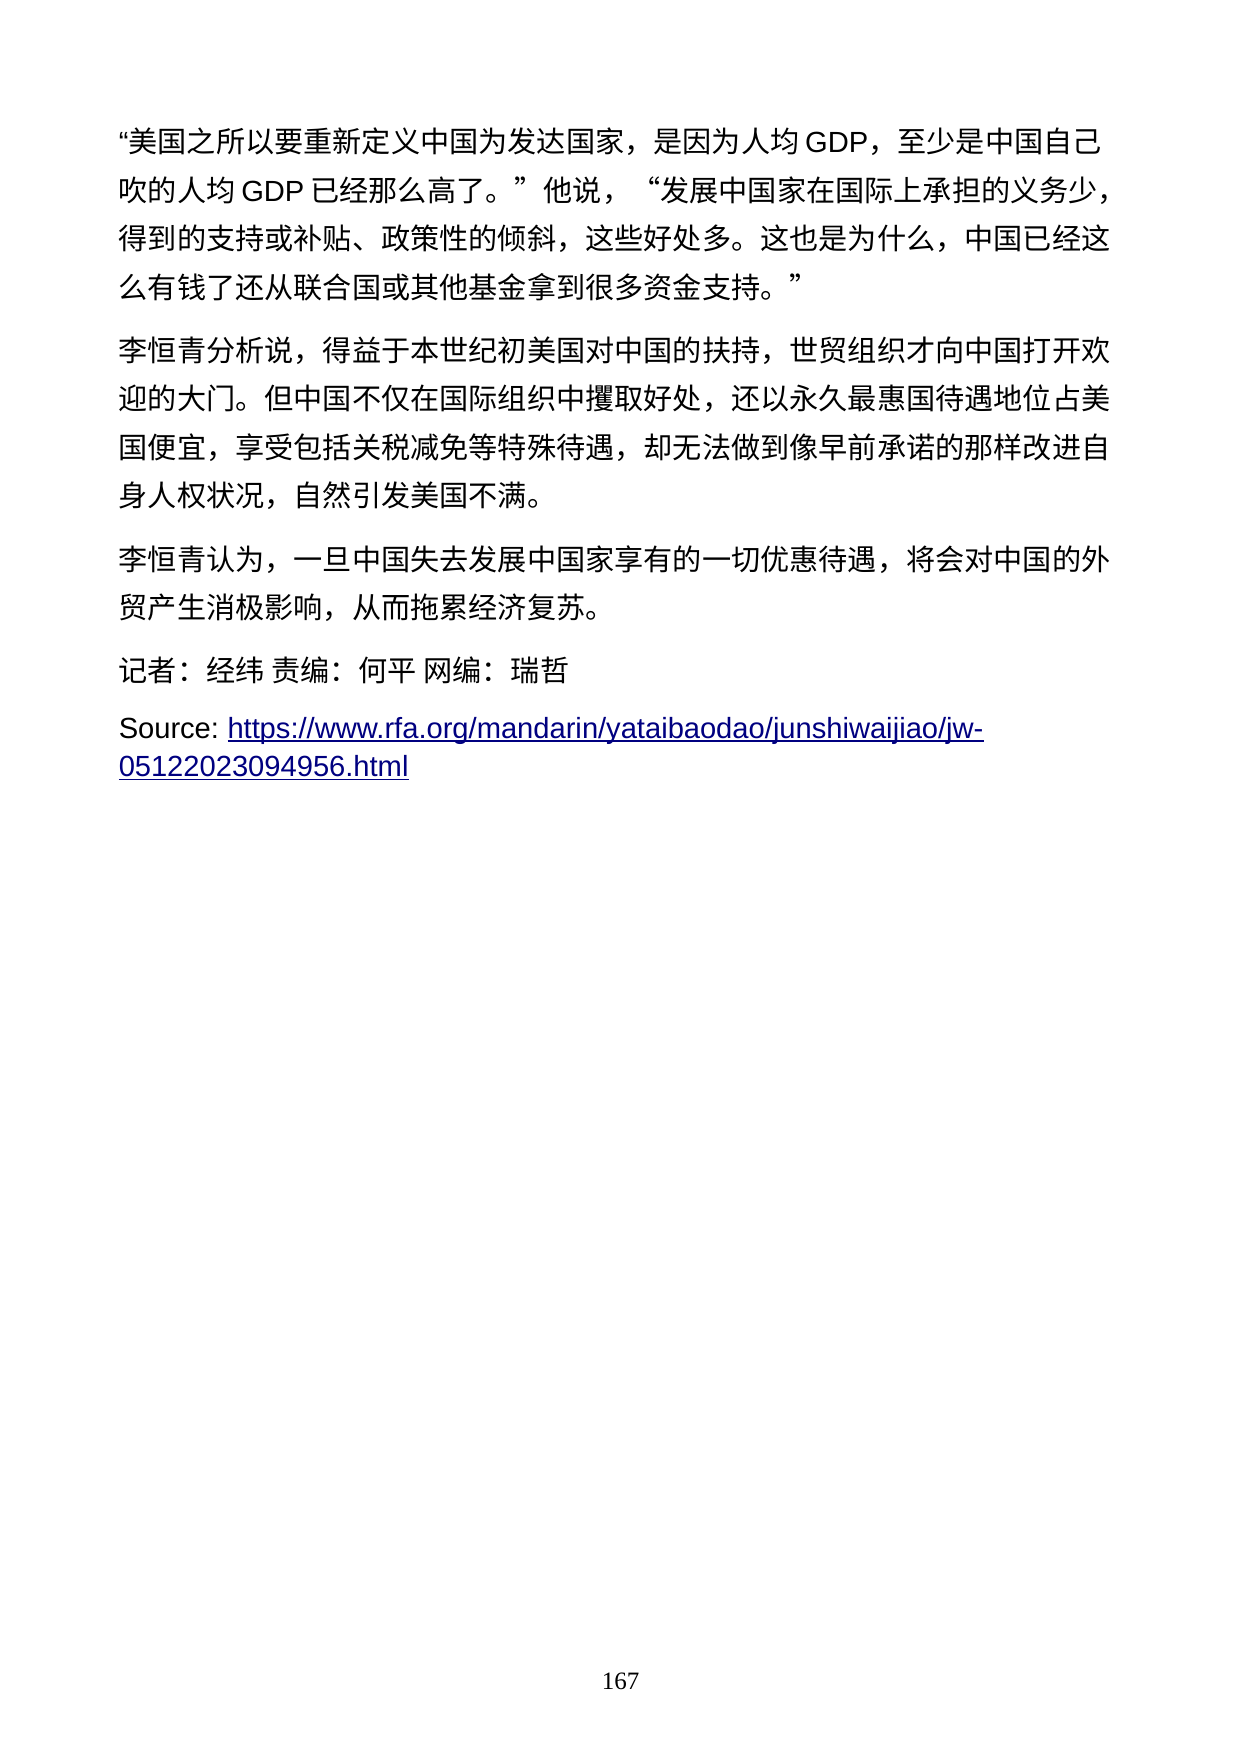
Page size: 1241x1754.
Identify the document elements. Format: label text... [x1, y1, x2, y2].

text 记者：经纬 责编：何平 网编：瑞哲 [118, 648, 1122, 690]
text “美国之所以要重新定义中国为发达国家，是因为人均GDP，至少是中国自己吹的人均GDP已经那么高了。”他说，“发展中国家在国际上承担的义务少，得到的支持或补贴、政策性的倾斜，这些好处多。这也是为什么，中国已经这么有钱了还从联合国或其他基金拿到很多资金支持。” [118, 118, 1122, 306]
text Source: https://www.rfa.org/mandarin/yataibaodao/junshiwaijiao/jw-05122023094956.html [118, 711, 1122, 783]
text 李恒青认为，一旦中国失去发展中国家享有的一切优惠待遇，将会对中国的外贸产生消极影响，从而拖累经济复苏。 [118, 536, 1122, 627]
text 李恒青分析说，得益于本世纪初美国对中国的扶持，世贸组织才向中国打开欢迎的大门。但中国不仅在国际组织中攫取好处，还以永久最惠国待遇地位占美国便宜，享受包括关税减免等特殊待遇，却无法做到像早前承诺的那样改进自身人权状况，自然引发美国不满。 [118, 327, 1122, 515]
